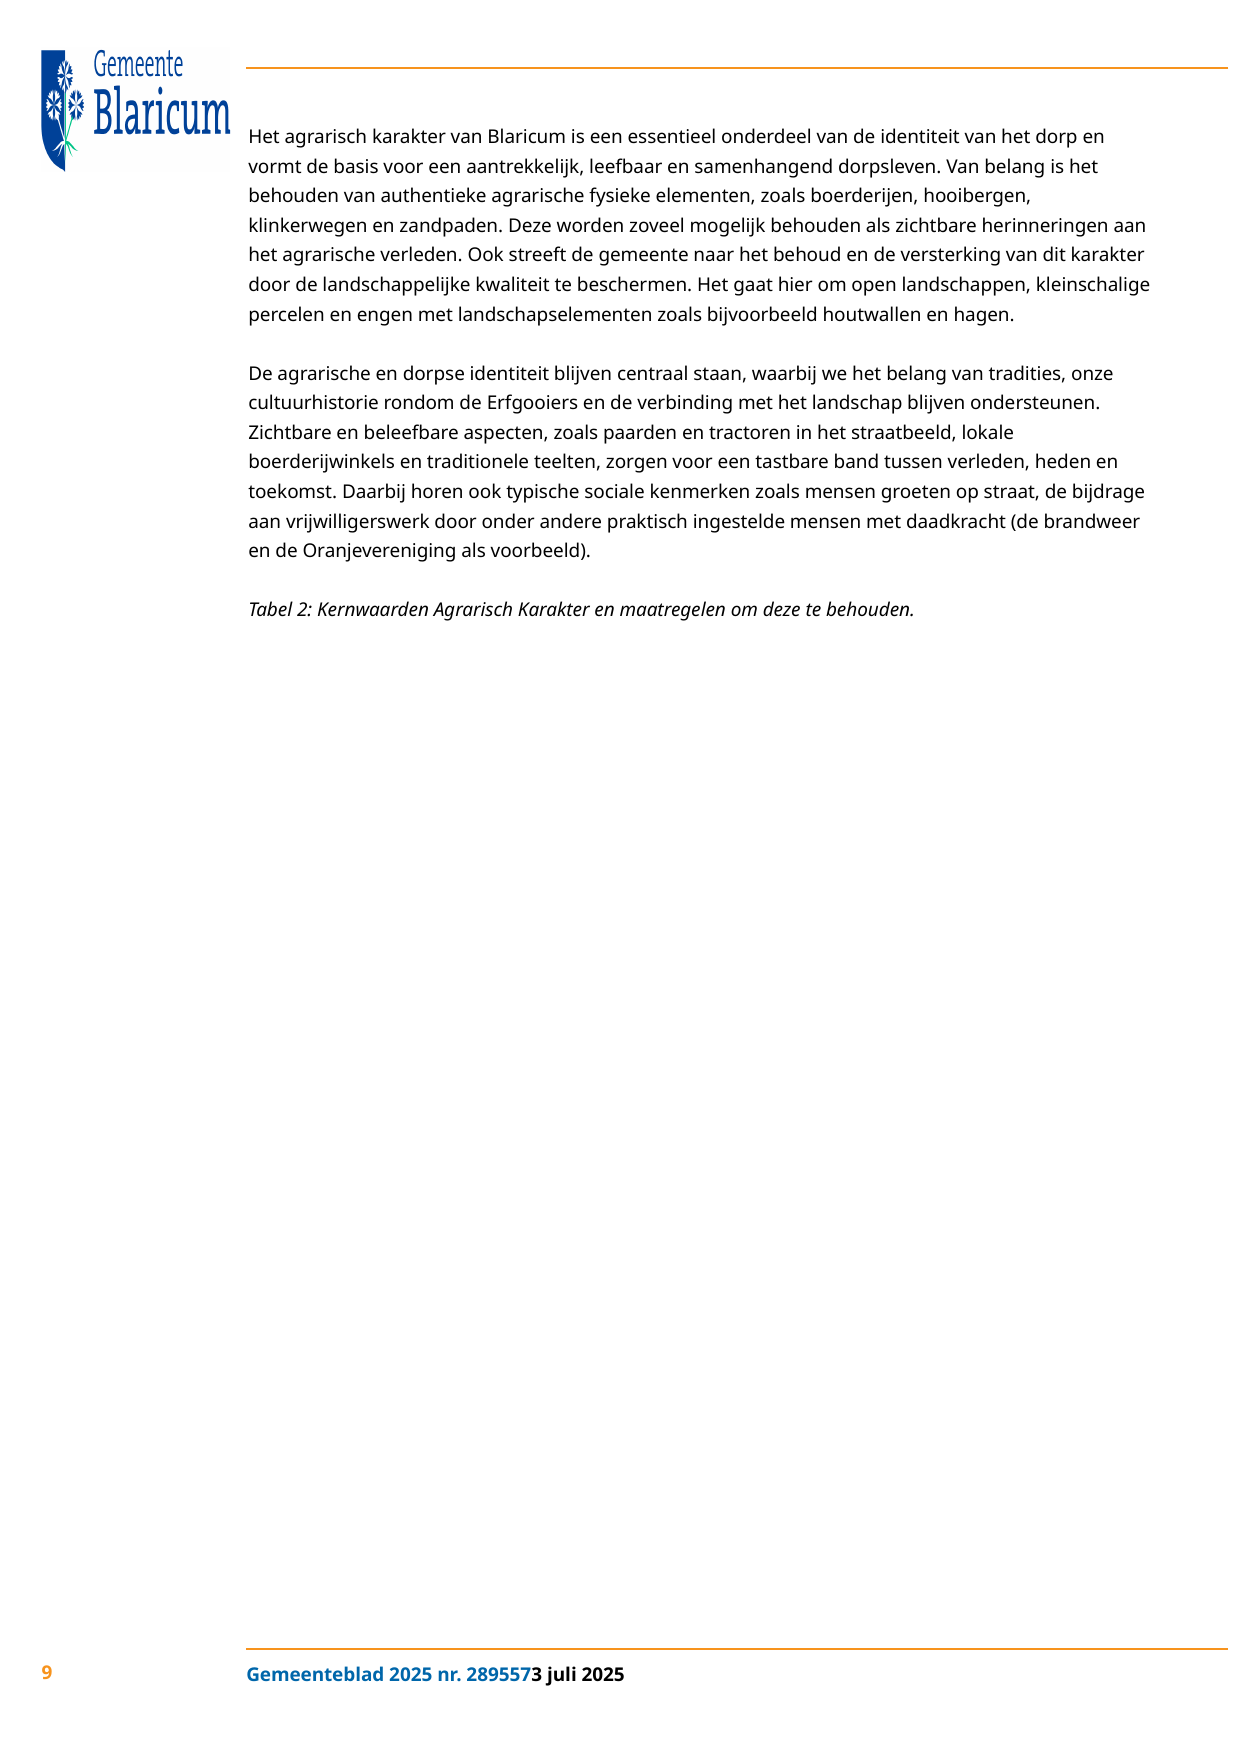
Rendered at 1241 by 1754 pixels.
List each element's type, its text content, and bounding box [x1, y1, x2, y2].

text Het agrarisch karakter van Blaricum is een essentieel onderdeel van de identiteit van het dorp en vormt de basis voor een aantrekkelijk, leefbaar en samenhangend dorpsleven. Van belang is het behouden van authentieke agrarische fysieke elementen, zoals boerderijen, hooibergen, klinkerwegen en zandpaden. Deze worden zoveel mogelijk behouden als zichtbare herinneringen aan het agrarische verleden. Ook streeft de gemeente naar het behoud en de versterking van dit karakter door de landschappelijke kwaliteit te beschermen. Het gaat hier om open landschappen, kleinschalige percelen en engen met landschapselementen zoals bijvoorbeeld houtwallen en hagen. [248, 123, 1152, 326]
text De agrarische en dorpse identiteit blijven centraal staan, waarbij we het belang van tradities, onze cultuurhistorie rondom de Erfgooiers en de verbinding met het landschap blijven ondersteunen. Zichtbare en beleefbare aspecten, zoals paarden en tractoren in het straatbeeld, lokale boerderijwinkels en traditionele teelten, zorgen voor een tastbare band tussen verleden, heden en toekomst. Daarbij horen ook typische sociale kenmerken zoals mensen groeten op straat, de bijdrage aan vrijwilligerswerk door onder andere praktisch ingestelde mensen met daadkracht (de brandweer en de Oranjevereniging als voorbeeld). [248, 360, 1152, 563]
text Tabel 2: Kernwaarden Agrarisch Karakter en maatregelen om deze te behouden. [248, 597, 1152, 622]
picture [41, 47, 231, 172]
